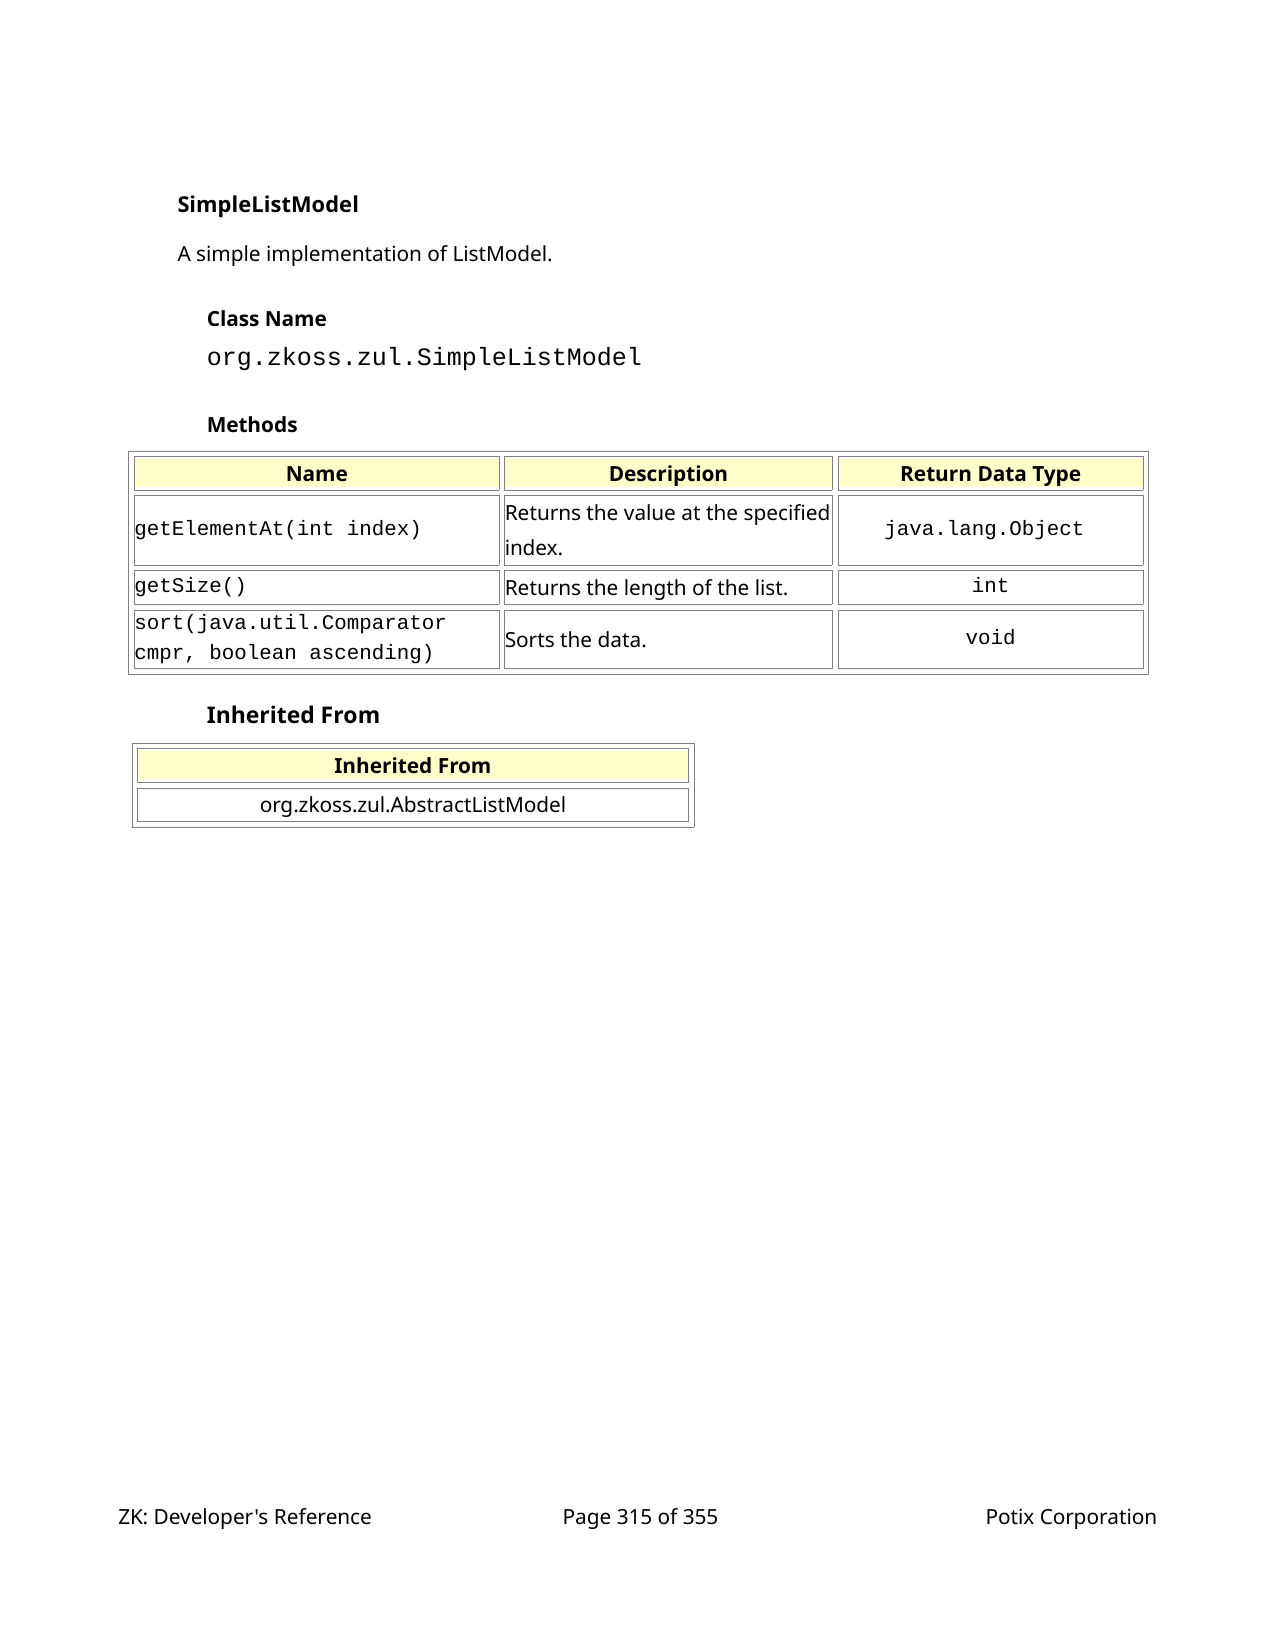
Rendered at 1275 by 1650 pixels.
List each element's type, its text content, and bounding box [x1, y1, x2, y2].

subtitle SimpleListModel [177, 189, 1157, 219]
table_cell Returns the length of the list. [502, 565, 835, 604]
table_cell int [835, 565, 1146, 604]
table_cell Returns the value at the specified index. [502, 490, 835, 565]
subtitle Inherited From [207, 699, 1157, 730]
table_cell void [835, 604, 1146, 668]
table_cell getElementAt(int index) [131, 490, 502, 565]
table_header Name [131, 452, 502, 490]
text A simple implementation of ListModel. [177, 239, 1157, 268]
text org.zkoss.zul.SimpleListModel [207, 345, 1157, 373]
table_header Return Data Type [835, 452, 1146, 490]
table_header Inherited From [134, 744, 691, 782]
subtitle Methods [207, 410, 1157, 438]
table_cell getSize() [131, 565, 502, 604]
table_cell java.lang.Object [835, 490, 1146, 565]
table_cell Sorts the data. [502, 604, 835, 668]
table_cell sort(java.util.Comparator cmpr, boolean ascending) [131, 604, 502, 668]
subtitle Class Name [207, 304, 1157, 333]
table_header Description [502, 452, 835, 490]
table_cell org.zkoss.zul.AbstractListModel [134, 782, 691, 821]
